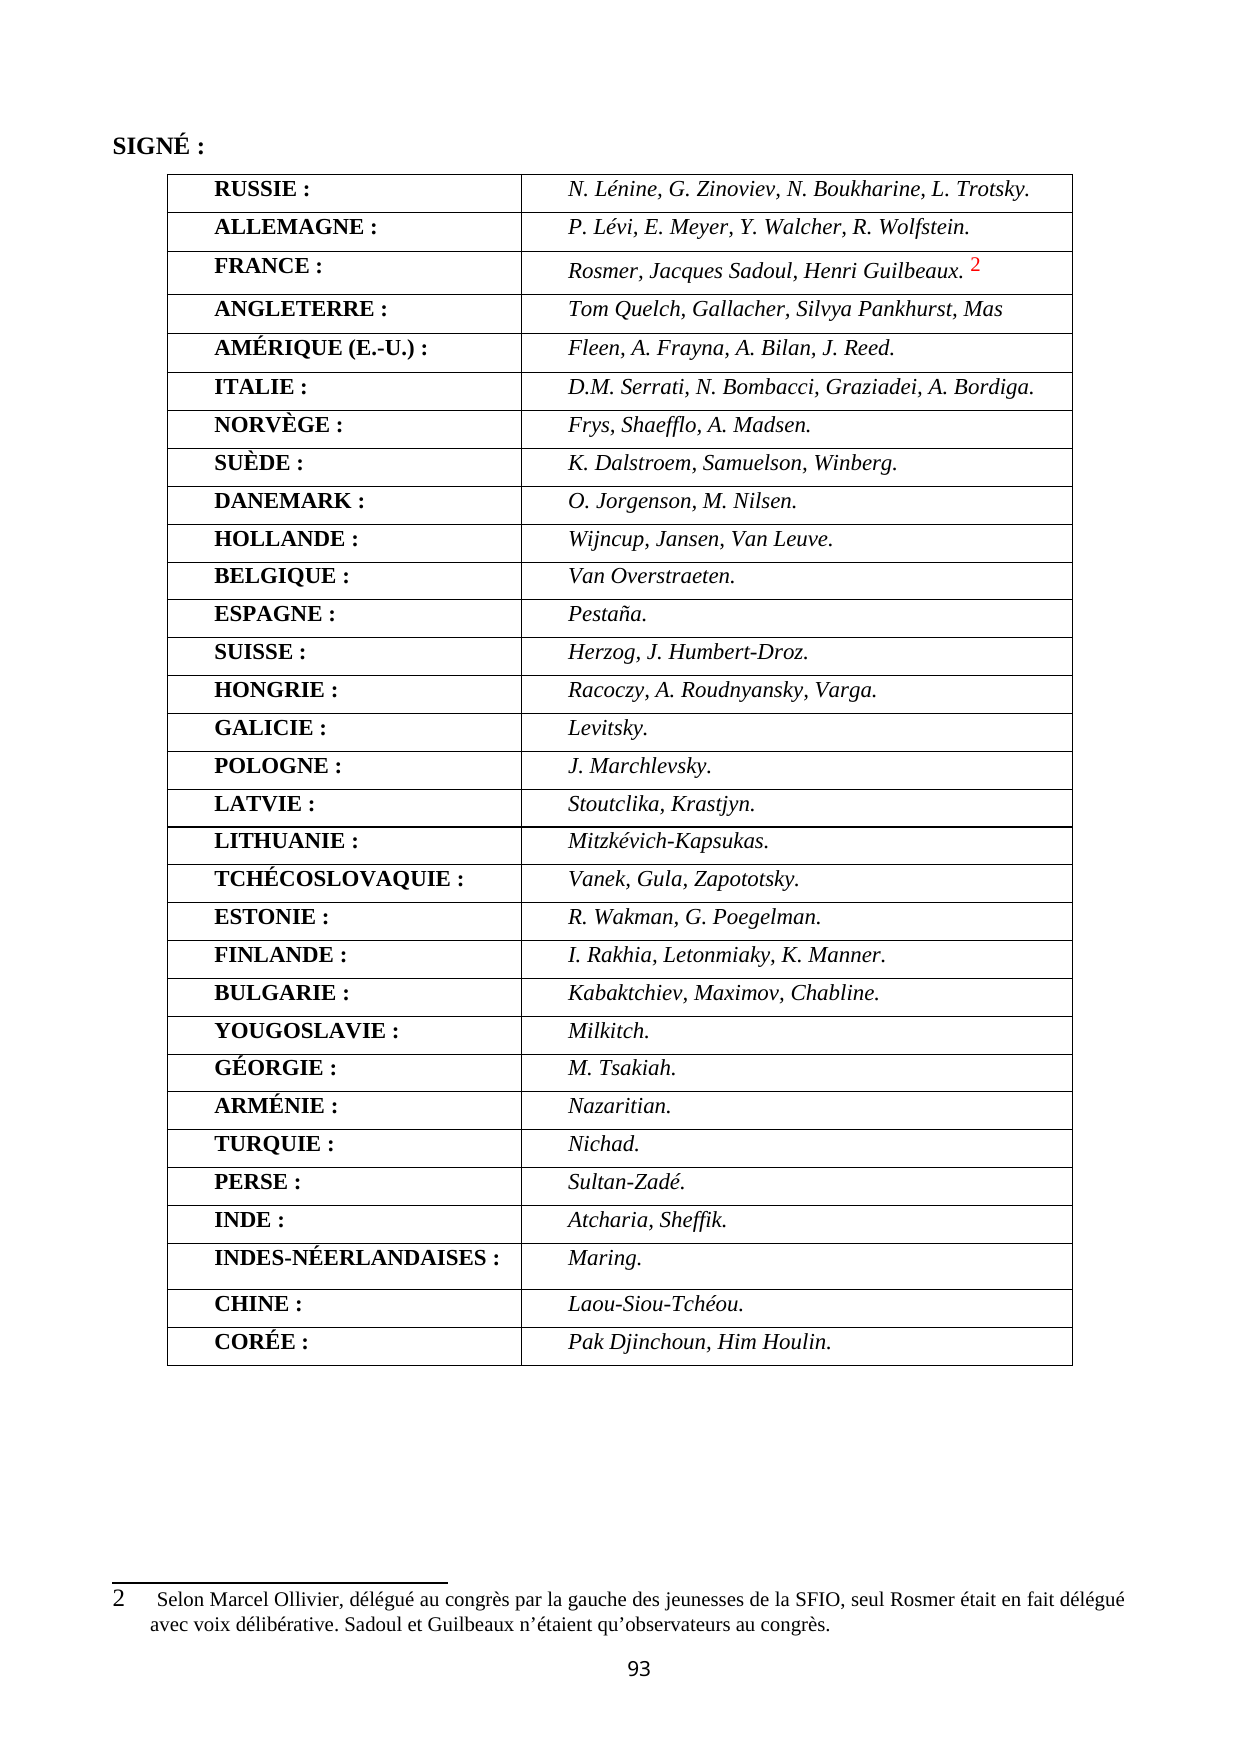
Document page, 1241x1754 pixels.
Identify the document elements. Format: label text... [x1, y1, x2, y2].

table_cell LATVIE : [168, 790, 521, 826]
table_cell FRANCE : [168, 252, 521, 294]
table_cell ESTONIE : [168, 903, 521, 940]
table_cell Nichad. [522, 1130, 1072, 1167]
table_cell P. Lévi, E. Meyer, Y. Walcher, R. Wolfstein. [522, 213, 1072, 251]
table_cell Laou-Siou-Tchéou. [522, 1290, 1072, 1327]
table_cell Pestaña. [522, 600, 1072, 637]
table_cell BULGARIE : [168, 979, 521, 1016]
table_cell PERSE : [168, 1168, 521, 1205]
table_cell LITHUANIE : [168, 828, 521, 864]
table_cell Rosmer, Jacques Sadoul, Henri Guilbeaux. [522, 252, 1072, 294]
table_cell FINLANDE : [168, 941, 521, 978]
table_cell CHINE : [168, 1290, 521, 1327]
table_cell Wijncup, Jansen, Van Leuve. [522, 525, 1072, 562]
table_cell POLOGNE : [168, 752, 521, 788]
table_header N. Lénine, G. Zinoviev, N. Boukharine, L. Trotsky. [522, 175, 1072, 212]
table_cell GALICIE : [168, 714, 521, 751]
table_cell R. Wakman, G. Poegelman. [522, 903, 1072, 940]
table_cell K. Dalstroem, Samuelson, Winberg. [522, 449, 1072, 486]
table_cell INDE : [168, 1206, 521, 1243]
table_cell ARMÉNIE : [168, 1092, 521, 1129]
table_cell Mitzkévich-Kapsukas. [522, 828, 1072, 864]
table_cell Levitsky. [522, 714, 1072, 751]
table_cell HOLLANDE : [168, 525, 521, 562]
table_cell ITALIE : [168, 373, 521, 410]
table_cell ESPAGNE : [168, 600, 521, 637]
table_cell Sultan-Zadé. [522, 1168, 1072, 1205]
table_cell Herzog, J. Humbert-Droz. [522, 638, 1072, 675]
table_cell D.M. Serrati, N. Bombacci, Graziadei, A. Bordiga. [522, 373, 1072, 410]
table_cell TURQUIE : [168, 1130, 521, 1167]
table_cell Milkitch. [522, 1017, 1072, 1053]
table_cell Vanek, Gula, Zapototsky. [522, 865, 1072, 902]
table_cell Racoczy, A. Roudnyansky, Varga. [522, 676, 1072, 713]
table_cell I. Rakhia, Letonmiaky, K. Manner. [522, 941, 1072, 978]
table_cell SUÈDE : [168, 449, 521, 486]
table_cell NORVÈGE : [168, 411, 521, 448]
table_cell Frys, Shaefflo, A. Madsen. [522, 411, 1072, 448]
table_header RUSSIE : [168, 175, 521, 212]
table_cell Van Overstraeten. [522, 563, 1072, 599]
table_cell HONGRIE : [168, 676, 521, 713]
table_cell Fleen, A. Frayna, A. Bilan, J. Reed. [522, 334, 1072, 372]
table_cell J. Marchlevsky. [522, 752, 1072, 788]
table_cell Kabaktchiev, Maximov, Chabline. [522, 979, 1072, 1016]
table_cell Stoutclika, Krastjyn. [522, 790, 1072, 826]
text SIGNÉ : [112, 124, 1128, 162]
table_cell INDES-NÉERLANDAISES : [168, 1244, 521, 1289]
table_cell AMÉRIQUE (E.-U.) : [168, 334, 521, 372]
table_cell O. Jorgenson, M. Nilsen. [522, 487, 1072, 524]
table_cell YOUGOSLAVIE : [168, 1017, 521, 1053]
table_cell Tom Quelch, Gallacher, Silvya Pankhurst, Mas [522, 295, 1072, 333]
table_cell Maring. [522, 1244, 1072, 1289]
table_cell GÉORGIE : [168, 1055, 521, 1091]
table_cell TCHÉCOSLOVAQUIE : [168, 865, 521, 902]
table_cell DANEMARK : [168, 487, 521, 524]
table_cell ANGLETERRE : [168, 295, 521, 333]
table_cell Pak Djinchoun, Him Houlin. [522, 1328, 1072, 1365]
table_cell ALLEMAGNE : [168, 213, 521, 251]
table_cell BELGIQUE : [168, 563, 521, 599]
table_cell SUISSE : [168, 638, 521, 675]
table_cell M. Tsakiah. [522, 1055, 1072, 1091]
table_cell Atcharia, Sheffik. [522, 1206, 1072, 1243]
table_cell CORÉE : [168, 1328, 521, 1365]
table_cell Nazaritian. [522, 1092, 1072, 1129]
